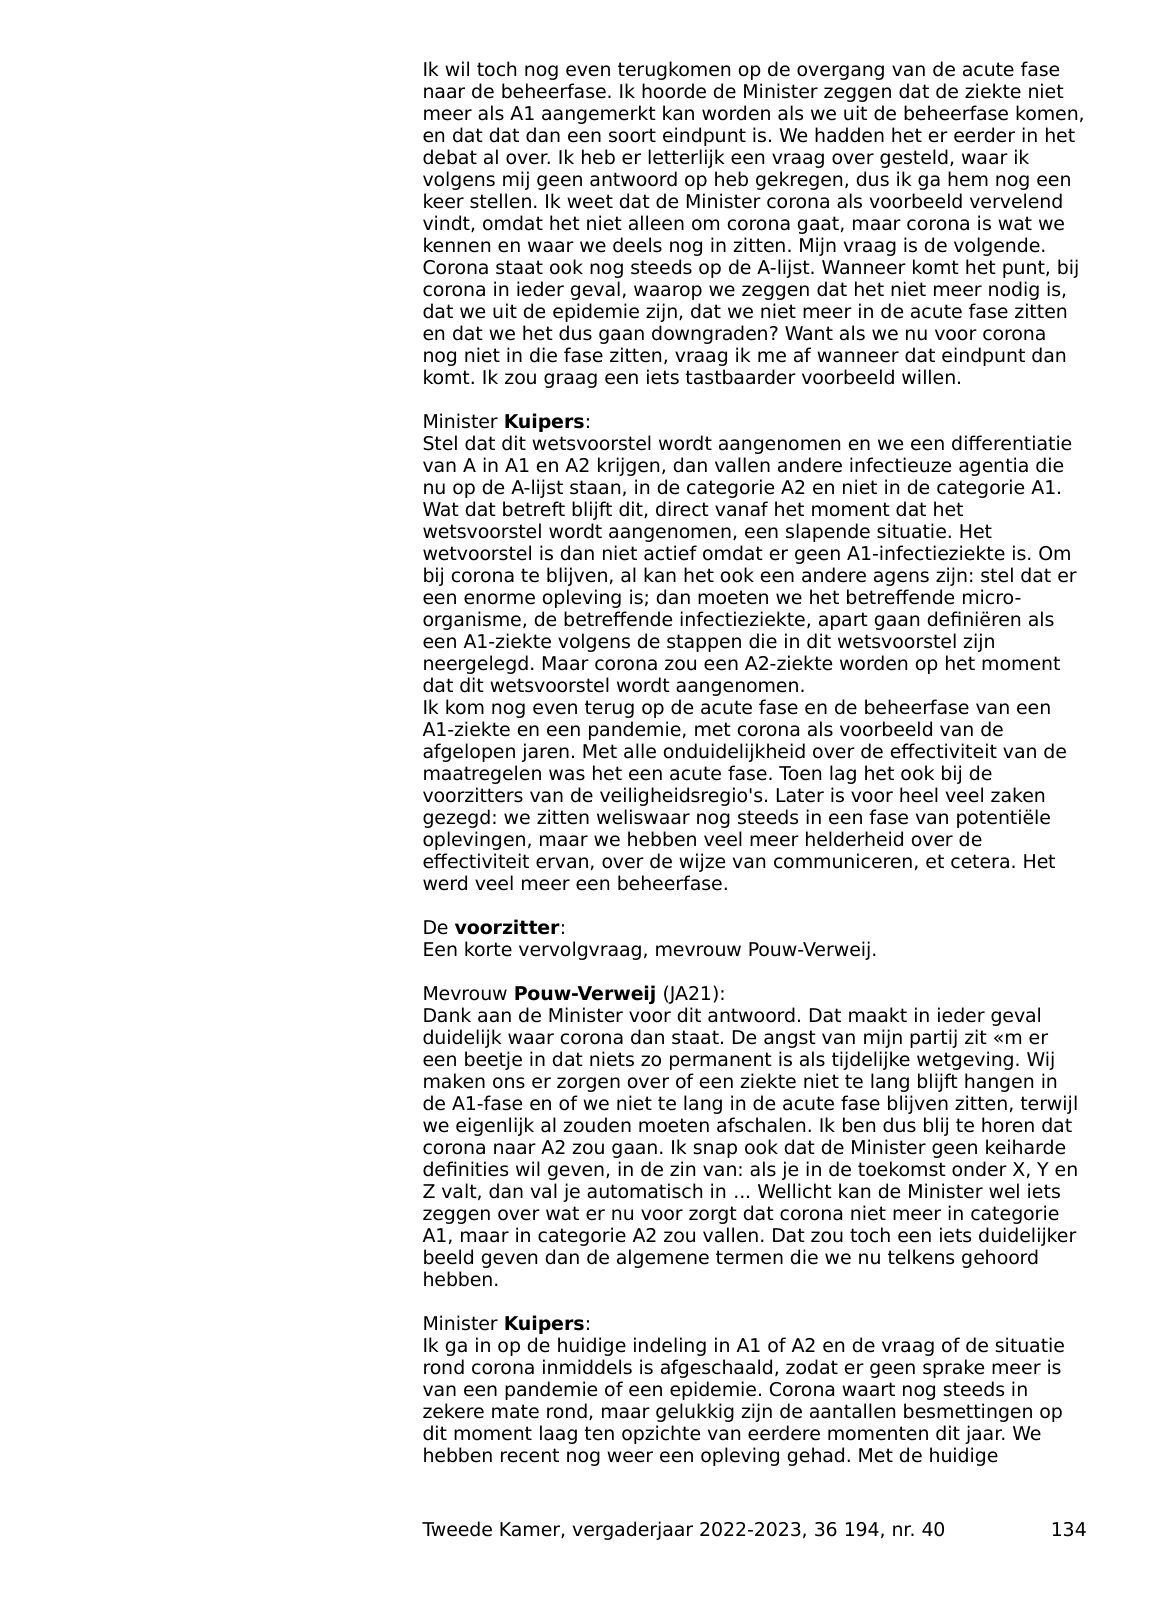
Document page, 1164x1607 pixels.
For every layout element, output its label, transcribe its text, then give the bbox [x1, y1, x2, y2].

text Dank aan de Minister voor dit antwoord. Dat maakt in ieder geval duidelijk waar corona dan staat. De angst van mijn partij zit «m er een beetje in dat niets zo permanent is als tijdelijke wetgeving. Wij maken ons er zorgen over of een ziekte niet te lang blijft hangen in de A1-fase en of we niet te lang in de acute fase blijven zitten, terwijl we eigenlijk al zouden moeten afschalen. Ik ben dus blij te horen dat corona naar A2 zou gaan. Ik snap ook dat de Minister geen keiharde definities wil geven, in de zin van: als je in de toekomst onder X, Y en Z valt, dan val je automatisch in ... Wellicht kan de Minister wel iets zeggen over wat er nu voor zorgt dat corona niet meer in categorie A1, maar in categorie A2 zou vallen. Dat zou toch een iets duidelijker beeld geven dan de algemene termen die we nu telkens gehoord hebben. [422, 1005, 1087, 1291]
text Ik ga in op de huidige indeling in A1 of A2 en de vraag of de situatie rond corona inmiddels is afgeschaald, zodat er geen sprake meer is van een pandemie of een epidemie. Corona waart nog steeds in zekere mate rond, maar gelukkig zijn de aantallen besmettingen op dit moment laag ten opzichte van eerdere momenten dit jaar. We hebben recent nog weer een opleving gehad. Met de huidige [422, 1335, 1087, 1467]
text Mevrouw Pouw-Verweij (JA21): [422, 983, 1087, 1005]
text De voorzitter: [422, 917, 1087, 939]
text Een korte vervolgvraag, mevrouw Pouw-Verweij. [422, 939, 1087, 961]
text Ik wil toch nog even terugkomen op de overgang van de acute fase naar de beheerfase. Ik hoorde de Minister zeggen dat de ziekte niet meer als A1 aangemerkt kan worden als we uit de beheerfase komen, en dat dat dan een soort eindpunt is. We hadden het er eerder in het debat al over. Ik heb er letterlijk een vraag over gesteld, waar ik volgens mij geen antwoord op heb gekregen, dus ik ga hem nog een keer stellen. Ik weet dat de Minister corona als voorbeeld vervelend vindt, omdat het niet alleen om corona gaat, maar corona is wat we kennen en waar we deels nog in zitten. Mijn vraag is de volgende. Corona staat ook nog steeds op de A-lijst. Wanneer komt het punt, bij corona in ieder geval, waarop we zeggen dat het niet meer nodig is, dat we uit de epidemie zijn, dat we niet meer in de acute fase zitten en dat we het dus gaan downgraden? Want als we nu voor corona nog niet in die fase zitten, vraag ik me af wanneer dat eindpunt dan komt. Ik zou graag een iets tastbaarder voorbeeld willen. [422, 59, 1087, 389]
text Minister Kuipers: [422, 411, 1087, 433]
text Ik kom nog even terug op de acute fase en de beheerfase van een A1-ziekte en een pandemie, met corona als voorbeeld van de afgelopen jaren. Met alle onduidelijkheid over de effectiviteit van de maatregelen was het een acute fase. Toen lag het ook bij de voorzitters van de veiligheidsregio's. Later is voor heel veel zaken gezegd: we zitten weliswaar nog steeds in een fase van potentiële oplevingen, maar we hebben veel meer helderheid over de effectiviteit ervan, over de wijze van communiceren, et cetera. Het werd veel meer een beheerfase. [422, 697, 1087, 894]
text Stel dat dit wetsvoorstel wordt aangenomen en we een differentiatie van A in A1 en A2 krijgen, dan vallen andere infectieuze agentia die nu op de A-lijst staan, in de categorie A2 en niet in de categorie A1. Wat dat betreft blijft dit, direct vanaf het moment dat het wetsvoorstel wordt aangenomen, een slapende situatie. Het wetvoorstel is dan niet actief omdat er geen A1-infectieziekte is. Om bij corona te blijven, al kan het ook een andere agens zijn: stel dat er een enorme opleving is; dan moeten we het betreffende micro-organisme, de betreffende infectieziekte, apart gaan definiëren als een A1-ziekte volgens de stappen die in dit wetsvoorstel zijn neergelegd. Maar corona zou een A2-ziekte worden op het moment dat dit wetsvoorstel wordt aangenomen. [422, 433, 1087, 697]
text Minister Kuipers: [422, 1313, 1087, 1335]
